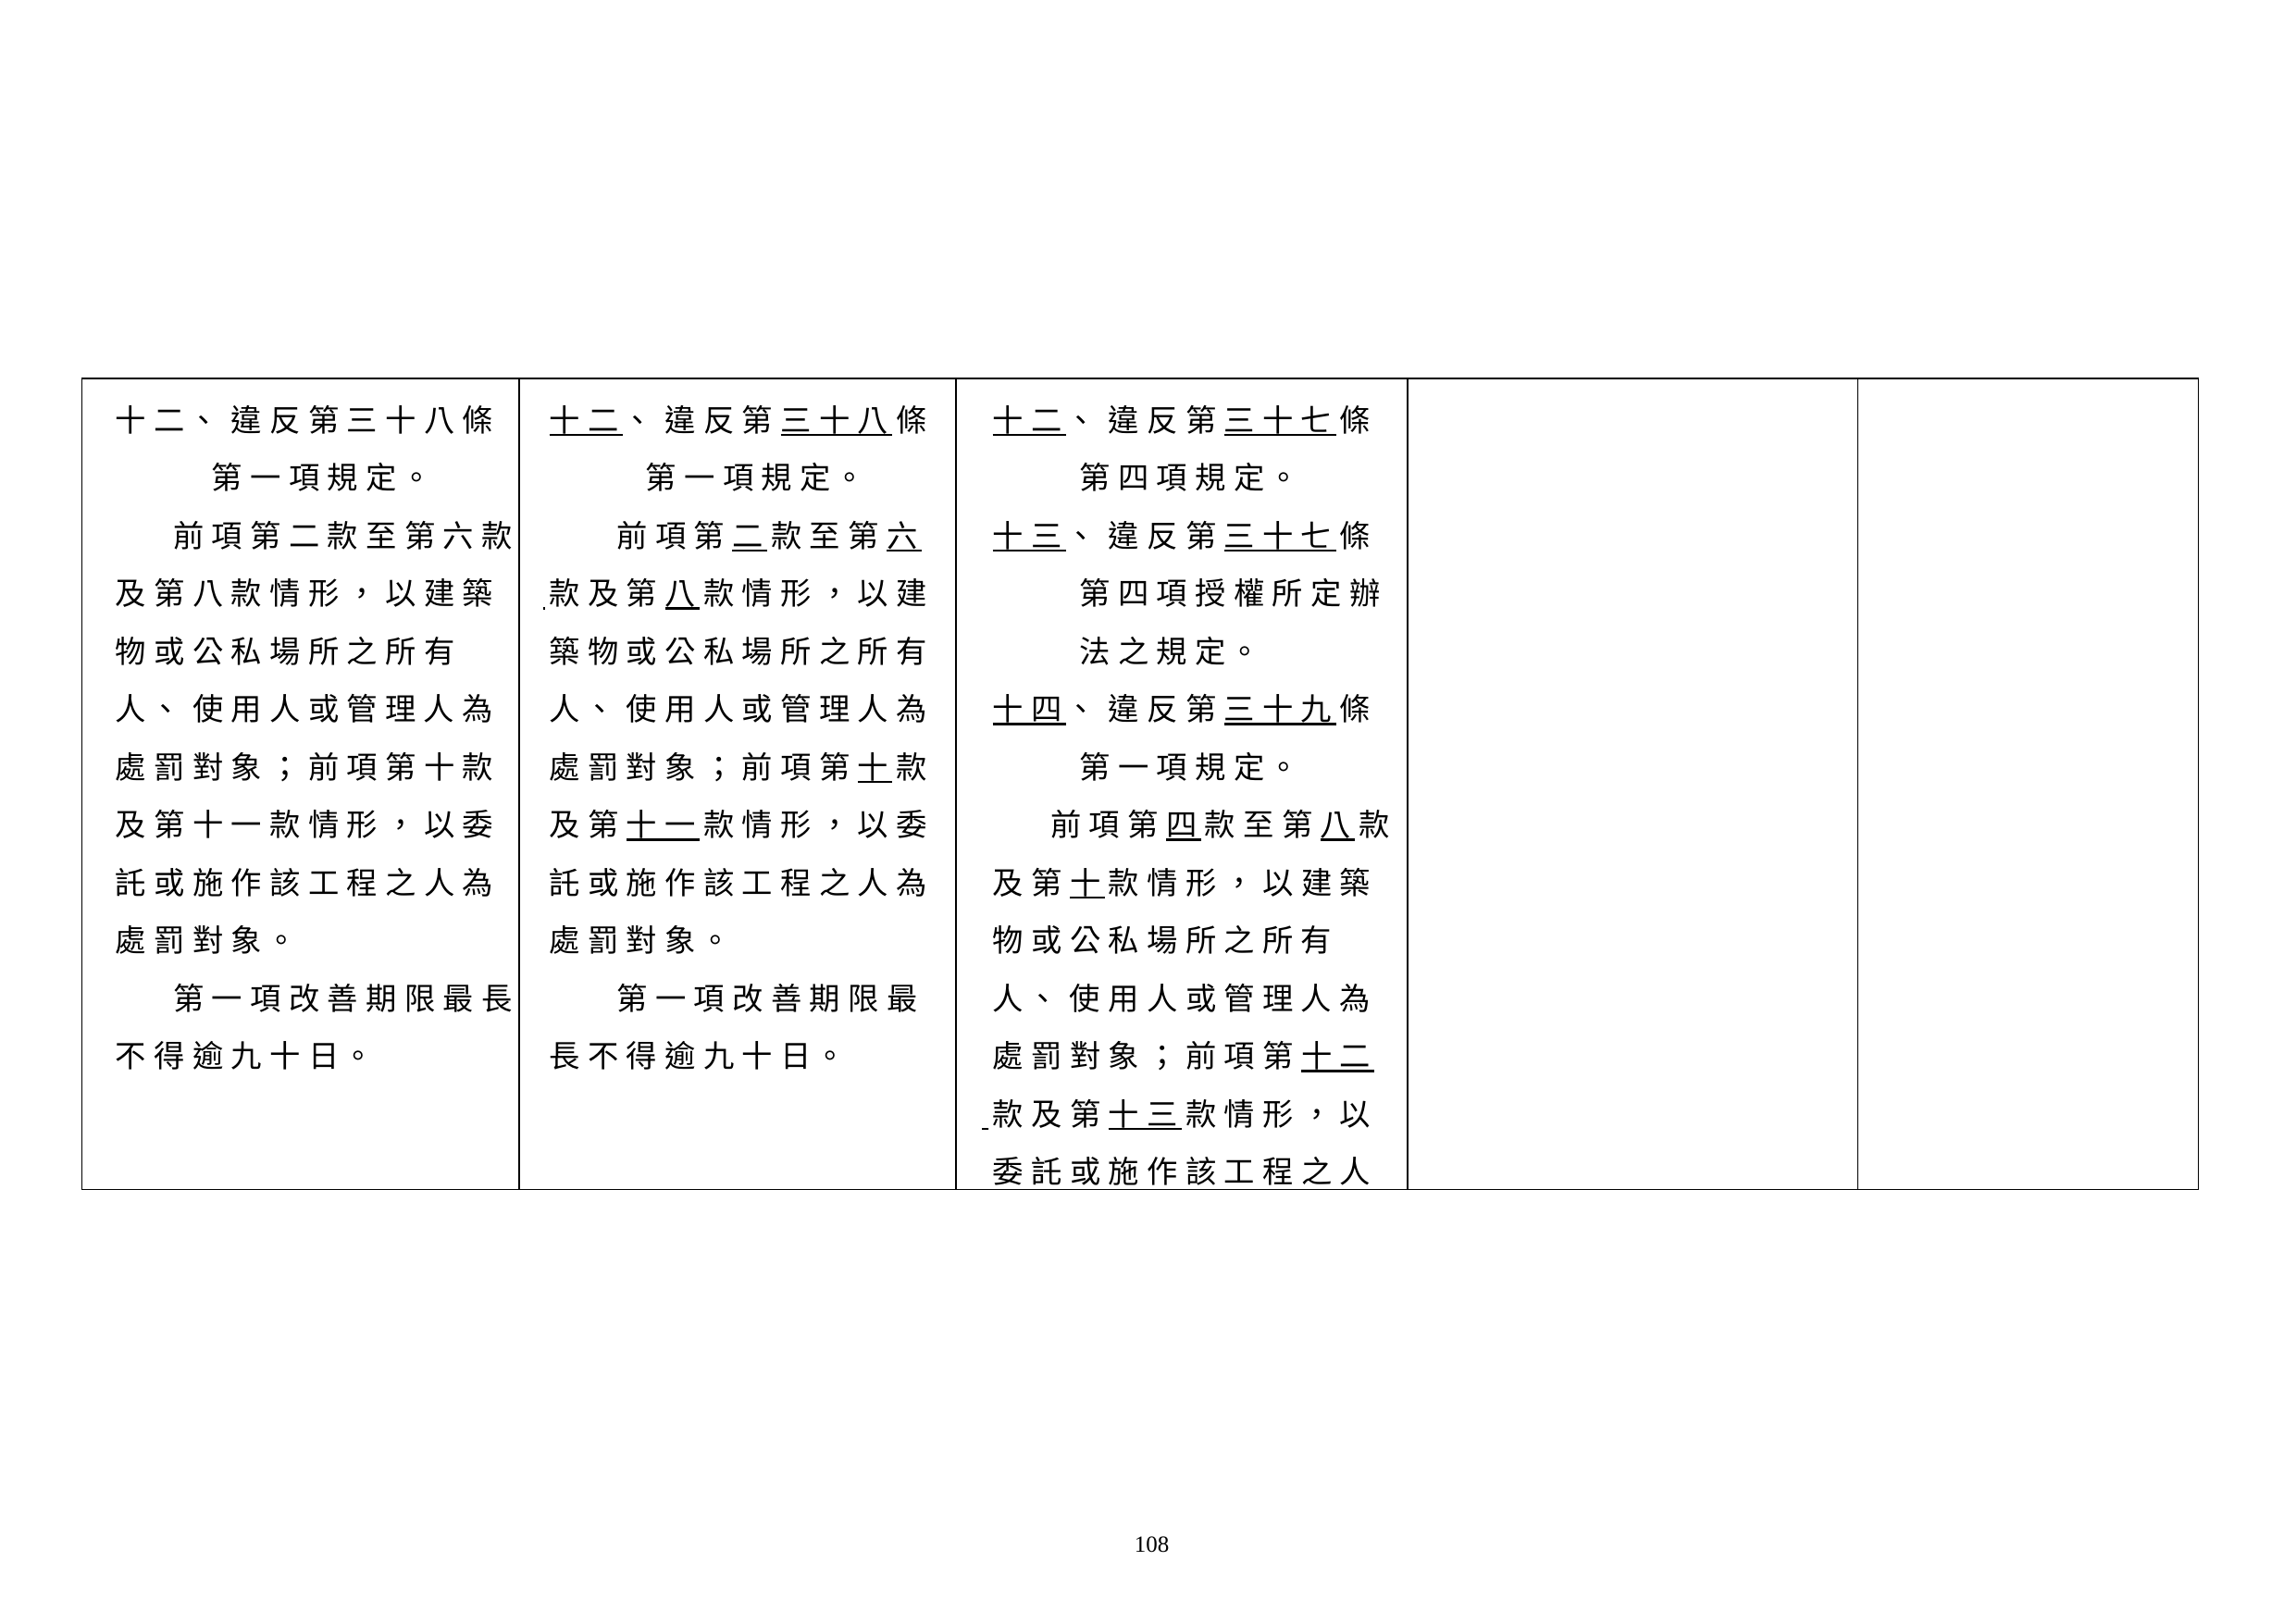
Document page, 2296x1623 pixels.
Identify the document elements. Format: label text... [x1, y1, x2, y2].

table_cell 十二、違反第三十八條第一項規定。 前項第二款至第六款及第八款情形，以建築物或公私場所之所有人、使用人或管理人為處罰對象；前項第十款及第十一款情形，以委託或施作該工程之人為處罰對象。 第一項改善期限最長不得逾九十日。 [82, 379, 518, 1189]
table_cell 十二、違反第三十七條第四項規定。 十三、違反第三十七條第四項授權所定辦法之規定。 十四、違反第三十九條第一項規定。 前項第四款至第八款及第十款情形，以建築物或公私場所之所有人、使用人或管理人為處罰對象；前項第十二款及第十三款情形，以委託或施作該工程之人 [957, 379, 1407, 1189]
table_cell [1409, 379, 1857, 1189]
table_cell [1858, 379, 2198, 1189]
table_cell 十二、違反第三十八條第一項規定。 前項第二款至第六款及第八款情形，以建築物或公私場所之所有人、使用人或管理人為處罰對象；前項第十款及第十一款情形，以委託或施作該工程之人為處罰對象。 第一項改善期限最長不得逾九十日。 [520, 379, 955, 1189]
